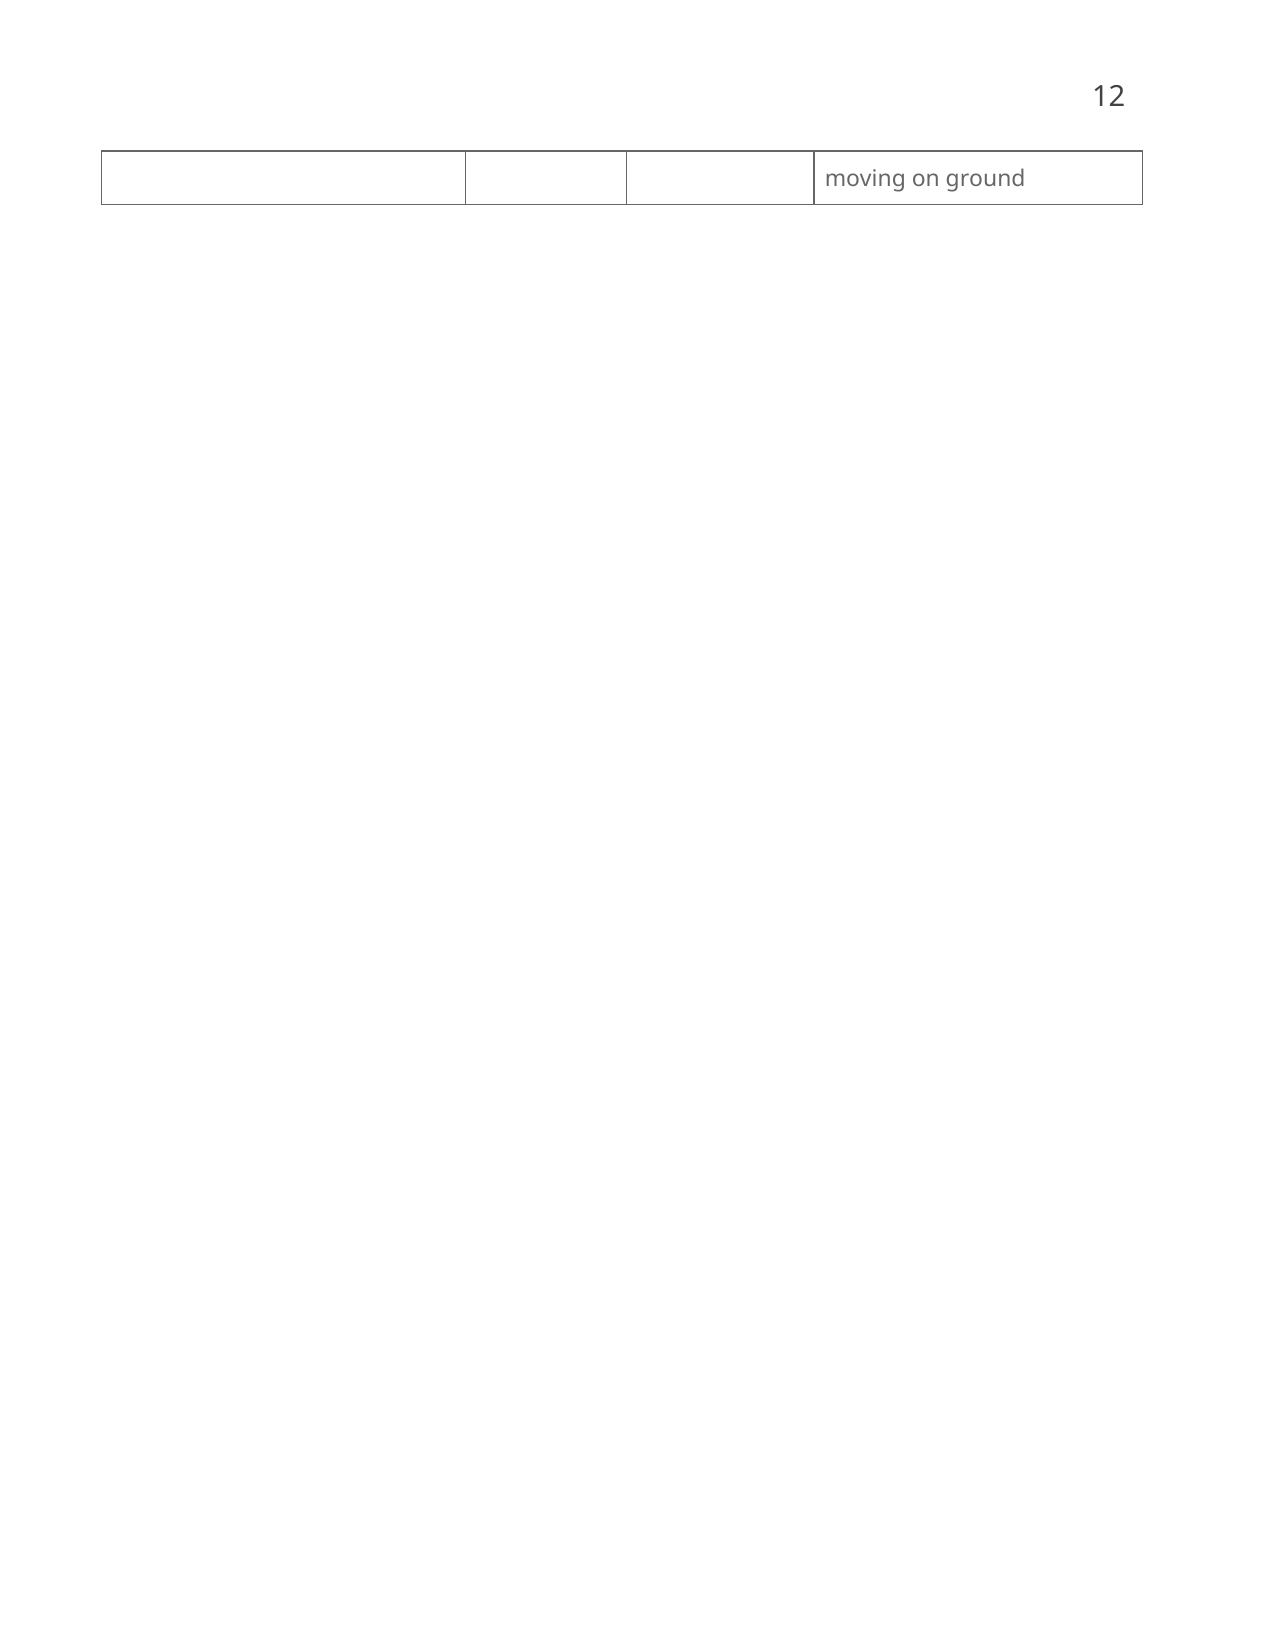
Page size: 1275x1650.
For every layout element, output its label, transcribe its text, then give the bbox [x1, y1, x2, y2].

table_cell moving on ground [815, 152, 1142, 204]
table_cell [466, 152, 626, 204]
table_cell [102, 152, 465, 204]
table_cell [627, 152, 813, 204]
